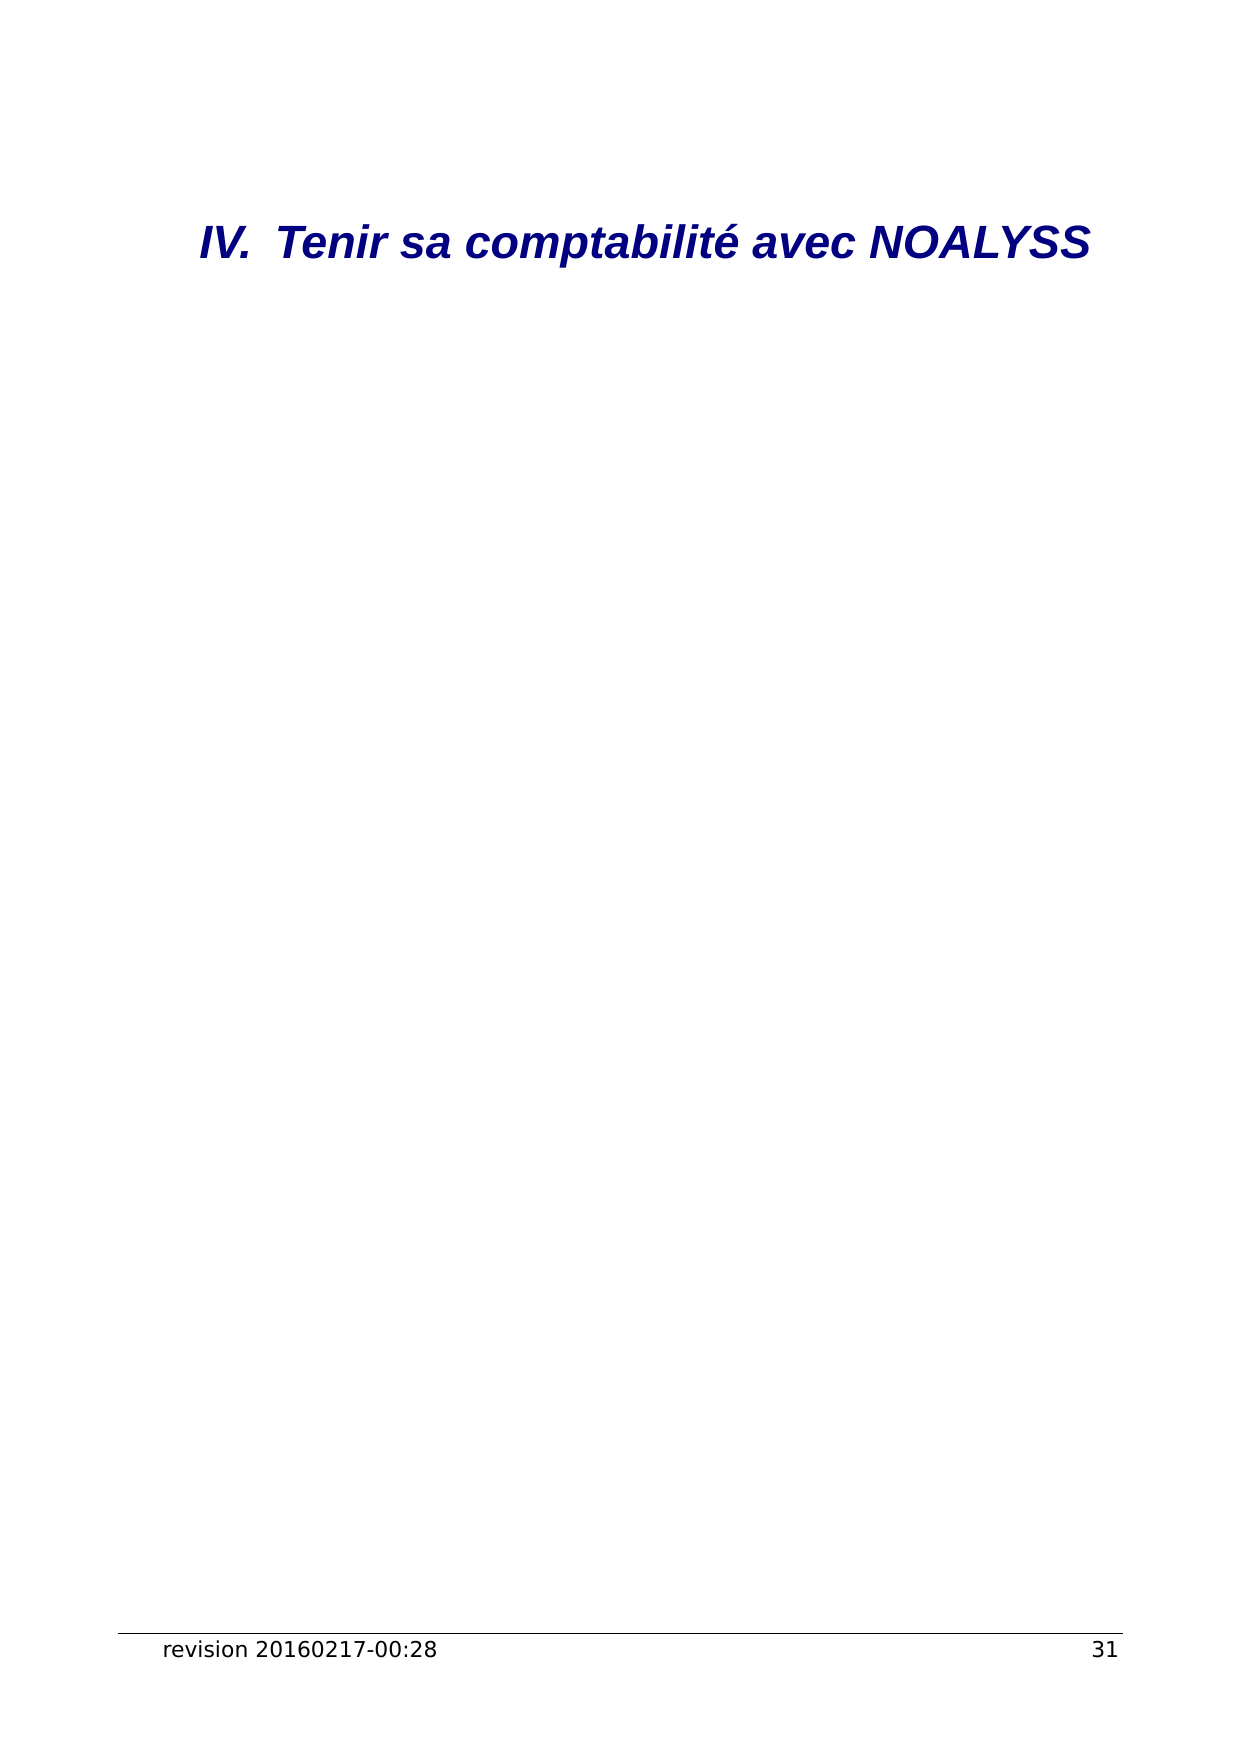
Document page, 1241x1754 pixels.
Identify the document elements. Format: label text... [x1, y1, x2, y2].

subtitle Tenir sa comptabilité avec NOALYSS [159, 215, 1123, 269]
